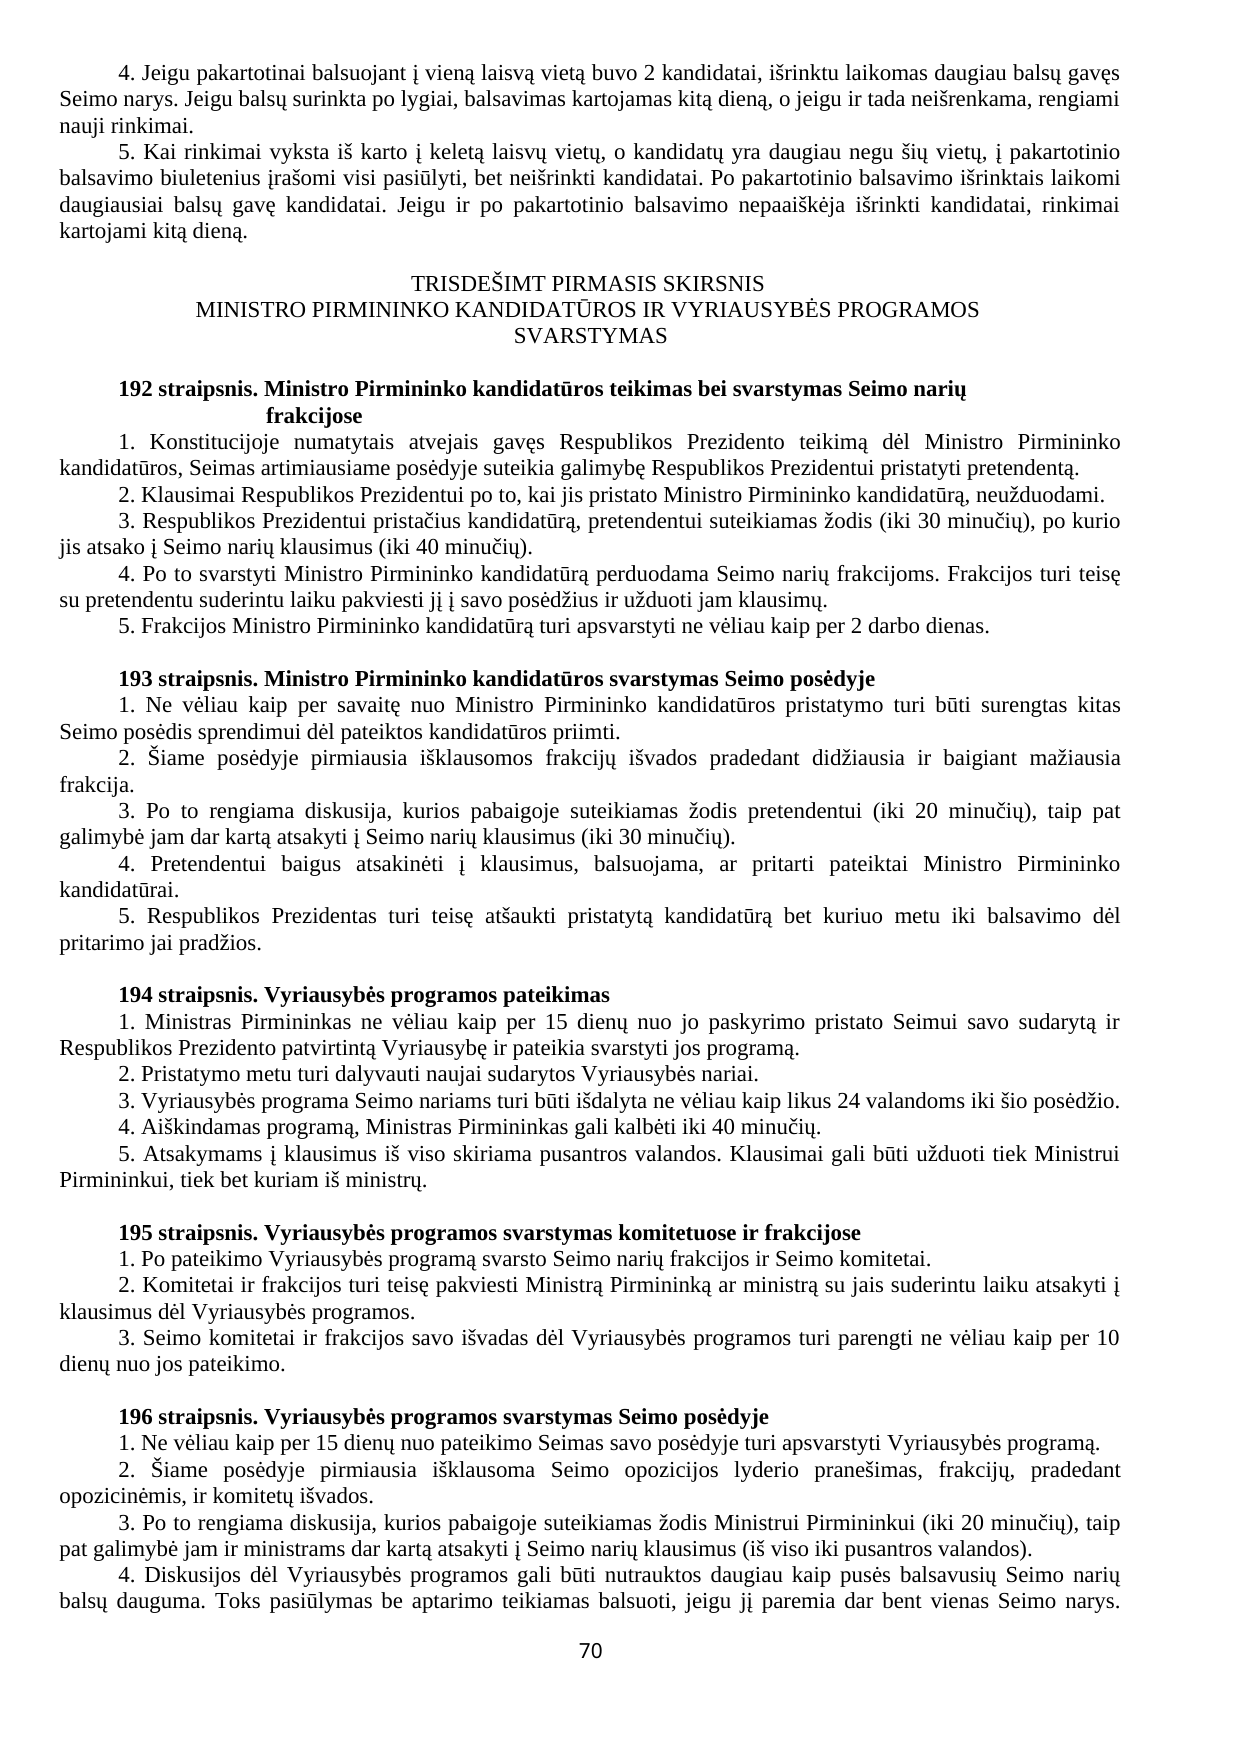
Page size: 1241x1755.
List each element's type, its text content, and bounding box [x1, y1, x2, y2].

text 5. Frakcijos Ministro Pirmininko kandidatūrą turi apsvarstyti ne vėliau kaip per 2 darbo dienas. [59, 612, 1122, 639]
text 2. Pristatymo metu turi dalyvauti naujai sudarytos Vyriausybės nariai. [59, 1061, 1122, 1087]
text 4. Diskusijos dėl Vyriausybės programos gali būti nutrauktos daugiau kaip pusės balsavusių Seimo narių balsų dauguma. Toks pasiūlymas be aptarimo teikiamas balsuoti, jeigu jį paremia dar bent vienas Seimo narys. [59, 1561, 1122, 1614]
text 3. Seimo komitetai ir frakcijos savo išvadas dėl Vyriausybės programos turi parengti ne vėliau kaip per 10 dienų nuo jos pateikimo. [59, 1324, 1122, 1377]
text TRISDEŠIMT PIRMASIS SKIRSNIS [59, 270, 1122, 296]
text 3. Po to rengiama diskusija, kurios pabaigoje suteikiamas žodis pretendentui (iki 20 minučių), taip pat galimybė jam dar kartą atsakyti į Seimo narių klausimus (iki 30 minučių). [59, 797, 1122, 850]
text frakcijose [266, 402, 1122, 428]
text 5. Respublikos Prezidentas turi teisę atšaukti pristatytą kandidatūrą bet kuriuo metu iki balsavimo dėl pritarimo jai pradžios. [59, 902, 1122, 955]
text 1. Ministras Pirmininkas ne vėliau kaip per 15 dienų nuo jo paskyrimo pristato Seimui savo sudarytą ir Respublikos Prezidento patvirtintą Vyriausybę ir pateikia svarstyti jos programą. [59, 1008, 1122, 1061]
text 3. Respublikos Prezidentui pristačius kandidatūrą, pretendentui suteikiamas žodis (iki 30 minučių), po kurio jis atsako į Seimo narių klausimus (iki 40 minučių). [59, 507, 1122, 560]
text 3. Vyriausybės programa Seimo nariams turi būti išdalyta ne vėliau kaip likus 24 valandoms iki šio posėdžio. [59, 1087, 1122, 1113]
text SVARSTYMAS [59, 323, 1122, 349]
text 1. Ne vėliau kaip per savaitę nuo Ministro Pirmininko kandidatūros pristatymo turi būti surengtas kitas Seimo posėdis sprendimui dėl pateiktos kandidatūros priimti. [59, 692, 1122, 744]
text 5. Kai rinkimai vyksta iš karto į keletą laisvų vietų, o kandidatų yra daugiau negu šių vietų, į pakartotinio balsavimo biuletenius įrašomi visi pasiūlyti, bet neišrinkti kandidatai. Po pakartotinio balsavimo išrinktais laikomi daugiausiai balsų gavę kandidatai. Jeigu ir po pakartotinio balsavimo nepaaiškėja išrinkti kandidatai, rinkimai kartojami kitą dieną. [59, 138, 1122, 243]
text 2. Šiame posėdyje pirmiausia išklausoma Seimo opozicijos lyderio pranešimas, frakcijų, pradedant opozicinėmis, ir komitetų išvados. [59, 1456, 1122, 1508]
text 2. Klausimai Respublikos Prezidentui po to, kai jis pristato Ministro Pirmininko kandidatūrą, neužduodami. [59, 481, 1122, 507]
text 2. Komitetai ir frakcijos turi teisę pakviesti Ministrą Pirmininką ar ministrą su jais suderintu laiku atsakyti į klausimus dėl Vyriausybės programos. [59, 1271, 1122, 1324]
text 4. Pretendentui baigus atsakinėti į klausimus, balsuojama, ar pritarti pateiktai Ministro Pirmininko kandidatūrai. [59, 850, 1122, 902]
text 1. Konstitucijoje numatytais atvejais gavęs Respublikos Prezidento teikimą dėl Ministro Pirmininko kandidatūros, Seimas artimiausiame posėdyje suteikia galimybę Respublikos Prezidentui pristatyti pretendentą. [59, 428, 1122, 481]
text MINISTRO PIRMININKO KANDIDATŪROS IR VYRIAUSYBĖS PROGRAMOS [59, 296, 1122, 323]
text 3. Po to rengiama diskusija, kurios pabaigoje suteikiamas žodis Ministrui Pirmininkui (iki 20 minučių), taip pat galimybė jam ir ministrams dar kartą atsakyti į Seimo narių klausimus (iš viso iki pusantros valandos). [59, 1508, 1122, 1561]
text 194 straipsnis. Vyriausybės programos pateikimas [59, 981, 1122, 1008]
text 4. Aiškindamas programą, Ministras Pirmininkas gali kalbėti iki 40 minučių. [59, 1113, 1122, 1139]
text 4. Po to svarstyti Ministro Pirmininko kandidatūrą perduodama Seimo narių frakcijoms. Frakcijos turi teisę su pretendentu suderintu laiku pakviesti jį į savo posėdžius ir užduoti jam klausimų. [59, 560, 1122, 612]
text 4. Jeigu pakartotinai balsuojant į vieną laisvą vietą buvo 2 kandidatai, išrinktu laikomas daugiau balsų gavęs Seimo narys. Jeigu balsų surinkta po lygiai, balsavimas kartojamas kitą dieną, o jeigu ir tada neišrenkama, rengiami nauji rinkimai. [59, 59, 1122, 138]
text 2. Šiame posėdyje pirmiausia išklausomos frakcijų išvados pradedant didžiausia ir baigiant mažiausia frakcija. [59, 744, 1122, 797]
text 195 straipsnis. Vyriausybės programos svarstymas komitetuose ir frakcijose [59, 1219, 1122, 1245]
text 5. Atsakymams į klausimus iš viso skiriama pusantros valandos. Klausimai gali būti užduoti tiek Ministrui Pirmininkui, tiek bet kuriam iš ministrų. [59, 1139, 1122, 1192]
text 1. Po pateikimo Vyriausybės programą svarsto Seimo narių frakcijos ir Seimo komitetai. [59, 1245, 1122, 1271]
text 193 straipsnis. Ministro Pirmininko kandidatūros svarstymas Seimo posėdyje [59, 665, 1122, 692]
text 196 straipsnis. Vyriausybės programos svarstymas Seimo posėdyje [59, 1403, 1122, 1429]
text 192 straipsnis. Ministro Pirmininko kandidatūros teikimas bei svarstymas Seimo narių [118, 375, 1122, 402]
text 1. Ne vėliau kaip per 15 dienų nuo pateikimo Seimas savo posėdyje turi apsvarstyti Vyriausybės programą. [59, 1429, 1122, 1456]
